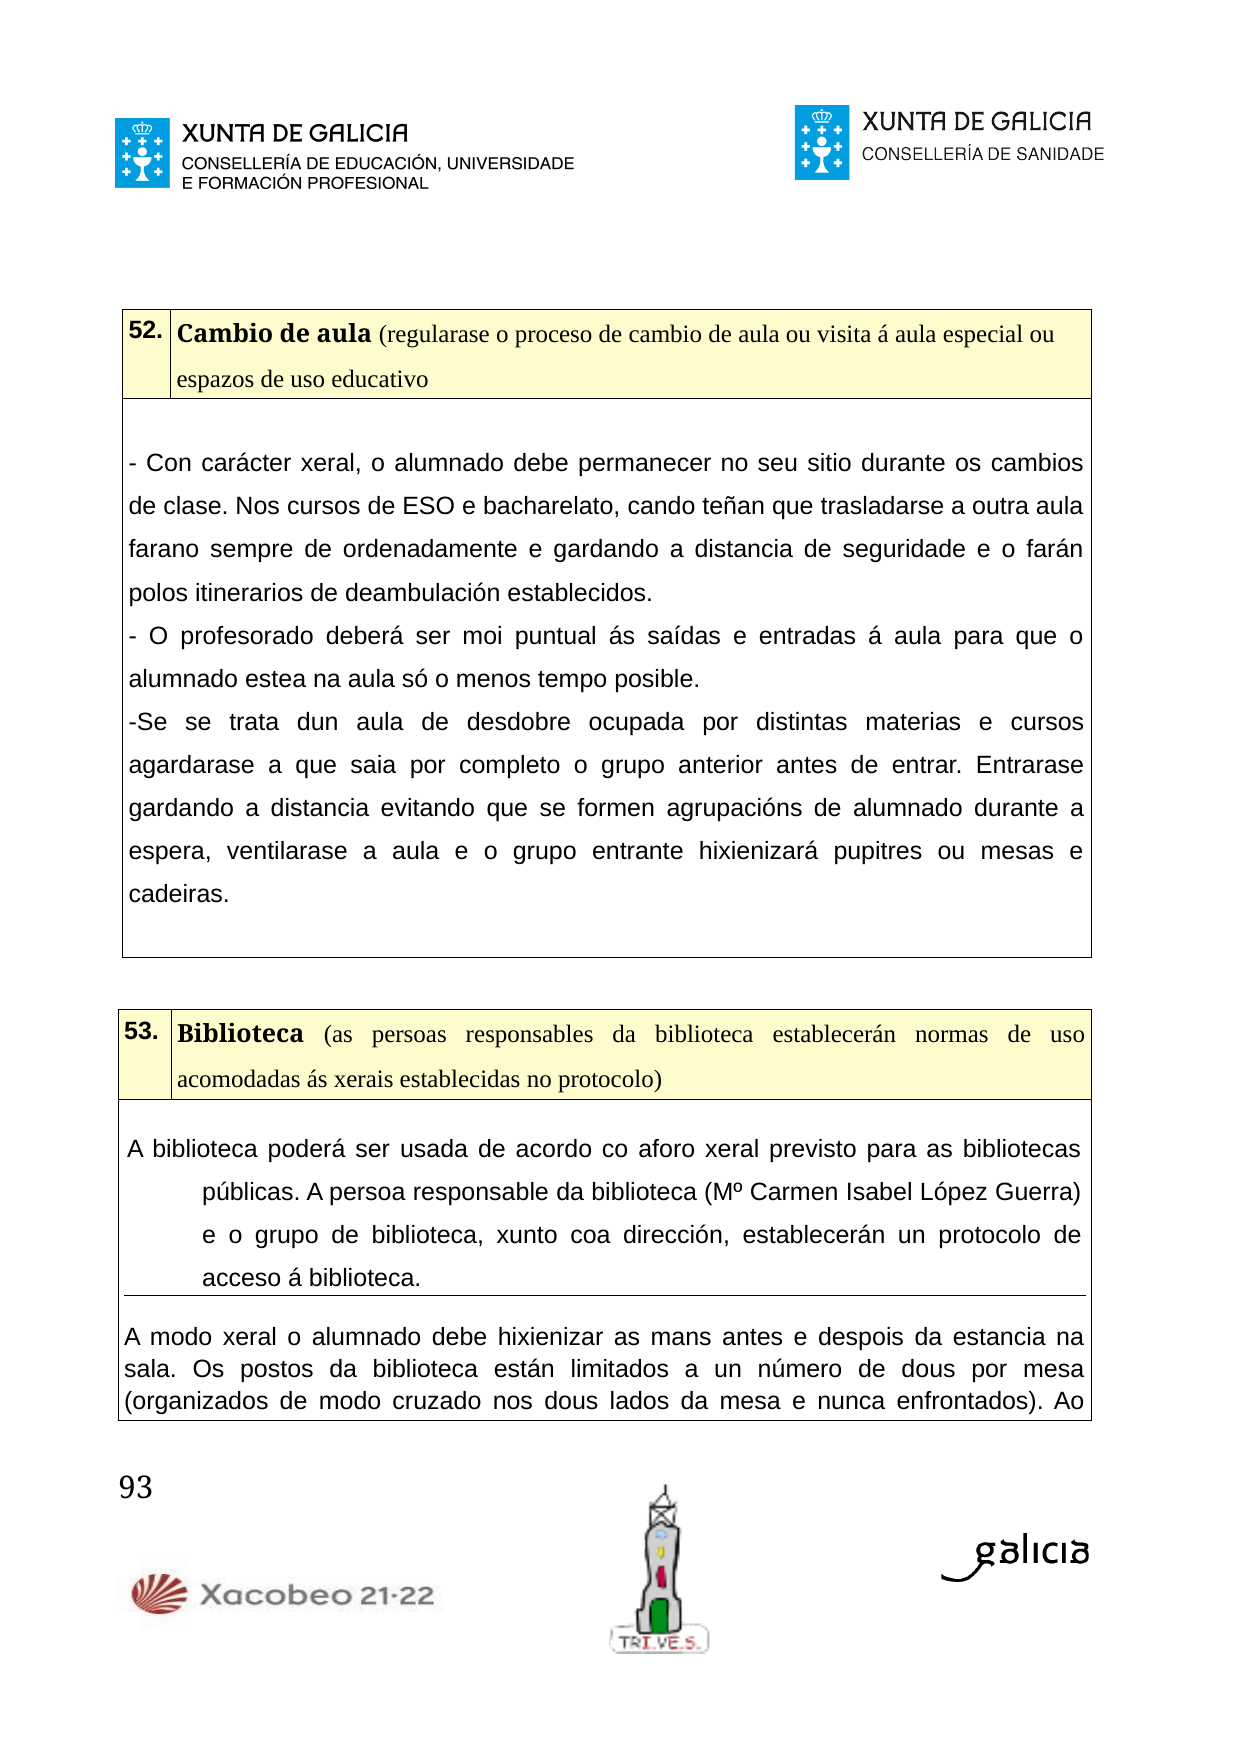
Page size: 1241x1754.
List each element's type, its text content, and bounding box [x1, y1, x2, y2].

picture [802, 143, 809, 150]
picture [123, 168, 130, 175]
picture [115, 118, 574, 189]
table_cell - Con carácter xeral, o alumnado debe permanecer no seu sitio durante os cambios de clase. Nos cursos de ESO e bacharelato, cando teñan que trasladarse a outra aula farano sempre de ordenadamente e gardando a distancia de seguridade e o farán polos itinerarios de deambulación establecidos. - O profesorado deberá ser moi puntual ás saídas e entradas á aula para que o alumnado estea na aula só o menos tempo posible. -Se se trata dun aula de desdobre ocupada por distintas materias e cursos agardarase a que saia por completo o grupo anterior antes de entrar. Entrarase gardando a distancia evitando que se formen agrupacións de alumnado durante a espera, ventilarase a aula e o grupo entrante hixienizará pupitres ou mesas e cadeiras. [123, 399, 1091, 957]
picture [609, 1483, 710, 1654]
picture [802, 159, 809, 167]
picture [117, 1508, 449, 1679]
picture [941, 1533, 1089, 1582]
table_cell A biblioteca poderá ser usada de acordo co aforo xeral previsto para as bibliotecas públicas. A persoa responsable da biblioteca (Mº Carmen Isabel López Guerra) e o grupo de biblioteca, xunto coa dirección, establecerán un protocolo de acceso á biblioteca. A modo xeral o alumnado debe hixienizar as mans antes e despois da estancia na sala. Os postos da biblioteca están limitados a un número de dous por mesa (organizados de modo cruzado nos dous lados da mesa e nunca enfrontados). Ao [119, 1100, 1091, 1420]
picture [123, 138, 130, 145]
picture [134, 158, 151, 180]
picture [850, 105, 1104, 180]
picture [155, 138, 162, 144]
picture [139, 148, 146, 155]
picture [155, 153, 162, 160]
picture [834, 143, 841, 150]
picture [123, 153, 130, 160]
table_header Cambio de aula (regularase o proceso de cambio de aula ou visita á aula especial ou espazos de uso educativo [171, 310, 1091, 398]
picture [155, 168, 162, 175]
table_header Biblioteca (as persoas responsables da biblioteca establecerán normas de uso acomodadas ás xerais establecidas no protocolo) [172, 1010, 1091, 1099]
picture [813, 148, 830, 172]
picture [834, 126, 841, 134]
table_header 52. [123, 310, 170, 398]
picture [818, 137, 826, 145]
picture [139, 138, 146, 145]
picture [818, 126, 825, 134]
table_header 53. [119, 1010, 171, 1099]
picture [834, 159, 841, 167]
picture [802, 126, 809, 134]
